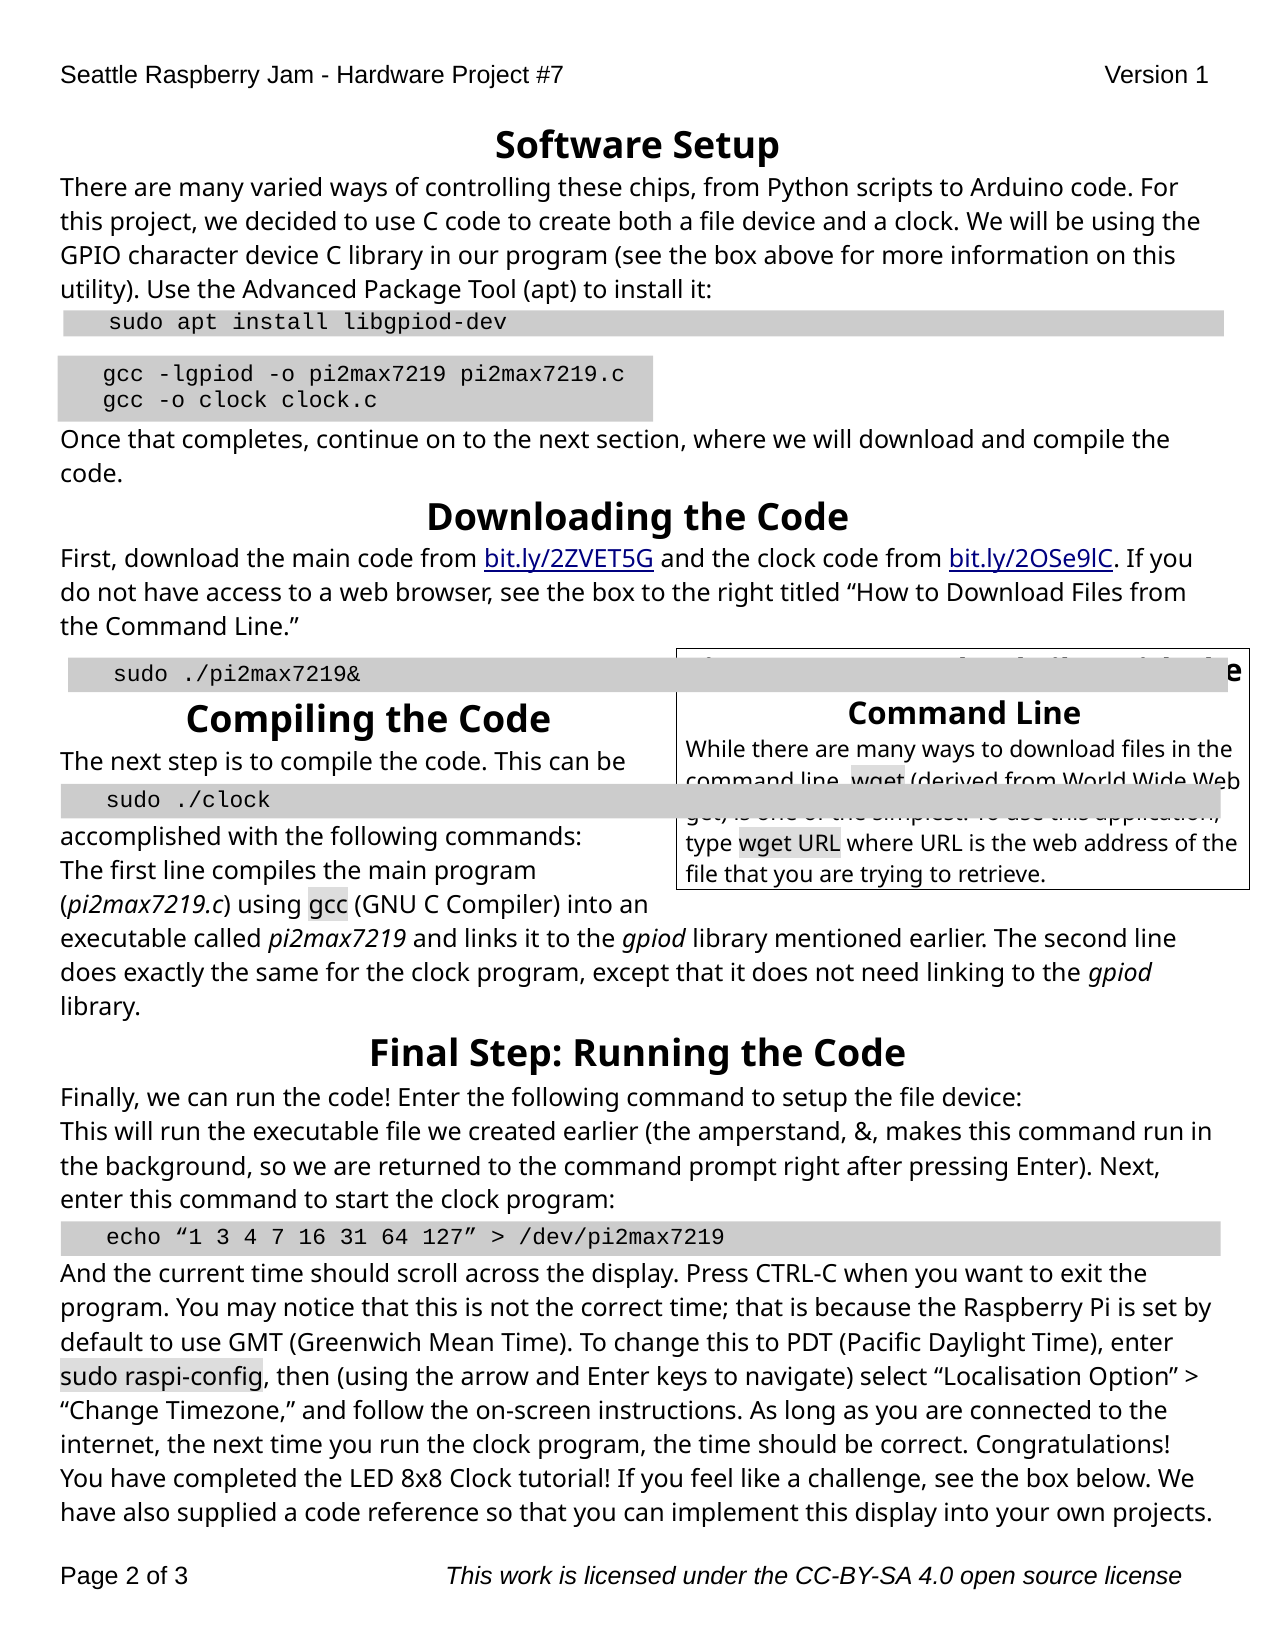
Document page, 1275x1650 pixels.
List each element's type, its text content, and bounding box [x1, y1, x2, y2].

text The next step is to compile the code. This can be [60, 743, 676, 783]
subtitle Compiling the Code [60, 643, 1215, 743]
subtitle Software Setup [60, 119, 1215, 170]
text There are many varied ways of controlling these chips, from Python scripts to Arduino code. For this project, we decided to use C code to create both a file device and a clock. We will be using the GPIO character device C library in our program (see the box above for more information on this utility). Use the Advanced Package Tool (apt) to install it: [60, 170, 1215, 306]
text And the current time should scroll across the display. Press CTRL-C when you want to exit the program. You may notice that this is not the correct time; that is because the Raspberry Pi is set by default to use GMT (Greenwich Mean Time). To change this to PDT (Pacific Daylight Time), enter sudo raspi-config, then (using the arrow and Enter keys to navigate) select “Localisation Option” > “Change Timezone,” and follow the on-screen instructions. As long as you are connected to the internet, the next time you run the clock program, the time should be correct. Congratulations! You have completed the LED 8x8 Clock tutorial! If you feel like a challenge, see the box below. We have also supplied a code reference so that you can implement this display into your own projects. [60, 1256, 1215, 1528]
text Once that completes, continue on to the next section, where we will download and compile the code. [60, 306, 1215, 490]
text First, download the main code from bit.ly/2ZVET5G and the clock code from bit.ly/2OSe9lC. If you do not have access to a web browser, see the box to the right titled “How to Download Files from the Command Line.” [60, 541, 1215, 643]
subtitle Final Step: Running the Code [60, 1026, 1215, 1077]
text The first line compiles the main program (pi2max7219.c) using gcc (GNU C Compiler) into an executable called pi2max7219 and links it to the gpiod library mentioned earlier. The second line does exactly the same for the clock program, except that it does not need linking to the gpiod library. [60, 853, 1215, 1023]
text Finally, we can run the code! Enter the following command to setup the file device: [60, 1080, 1215, 1114]
text This will run the executable file we created earlier (the amperstand, &, makes this command run in the background, so we are returned to the command prompt right after pressing Enter). Next, enter this command to start the clock program: [60, 1114, 1215, 1216]
subtitle Downloading the Code [60, 490, 1215, 541]
text accomplished with the following commands: [60, 819, 676, 853]
